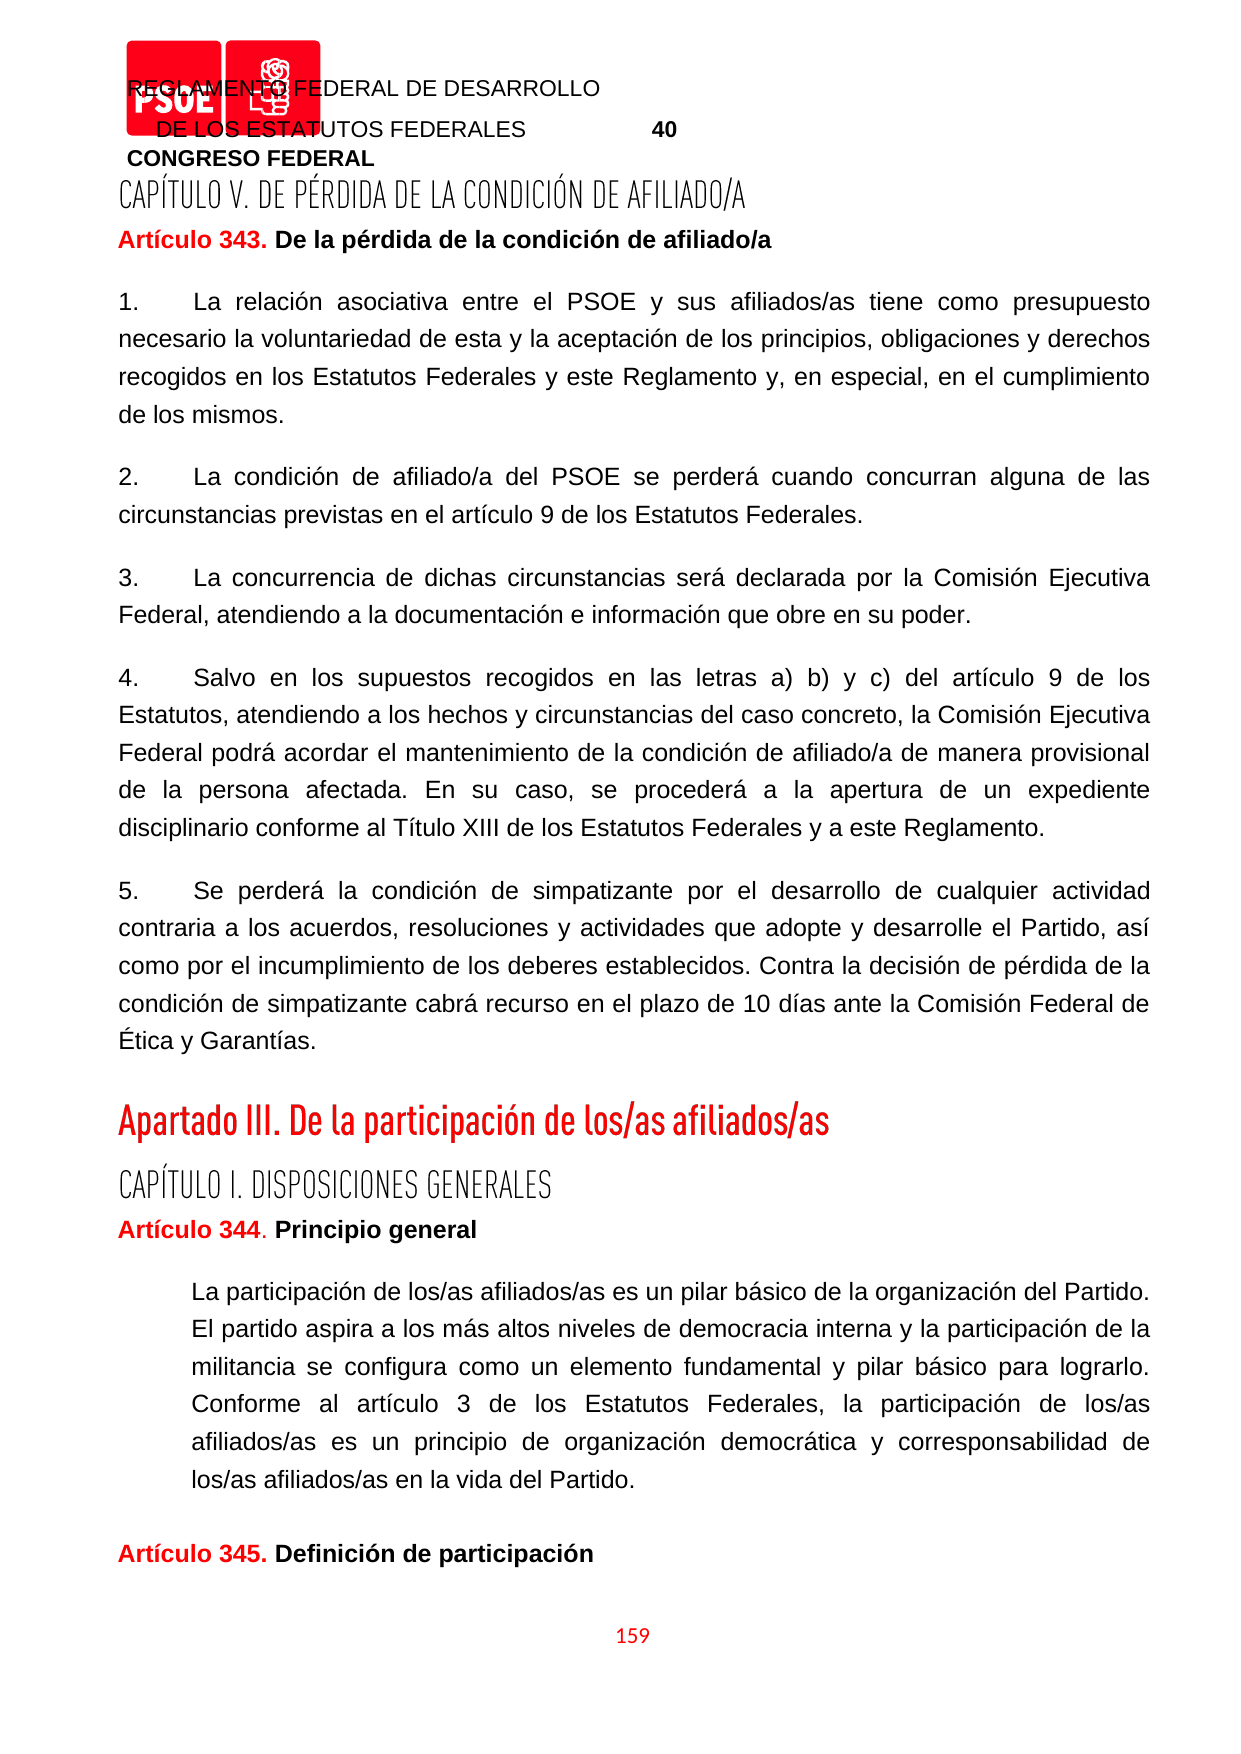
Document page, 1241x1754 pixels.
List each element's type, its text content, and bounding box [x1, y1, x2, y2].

list La concurrencia de dichas circunstancias será declarada por la Comisión Ejecutiva Federal, atendiendo a la documentación e información que obre en su poder. [118, 562, 1152, 629]
list La relación asociativa entre el PSOE y sus afiliados/as tiene como presupuesto necesario la voluntariedad de esta y la aceptación de los principios, obligaciones y derechos recogidos en los Estatutos Federales y este Reglamento y, en especial, en el cumplimiento de los mismos. [118, 287, 1152, 428]
text Artículo 344. Principio general [117, 1215, 1152, 1243]
list La condición de afiliado/a del PSOE se perderá cuando concurran alguna de las circunstancias previstas en el artículo 9 de los Estatutos Federales. [118, 462, 1152, 529]
list Se perderá la condición de simpatizante por el desarrollo de cualquier actividad contraria a los acuerdos, resoluciones y actividades que adopte y desarrolle el Partido, así como por el incumplimiento de los deberes establecidos. Contra la decisión de pérdida de la condición de simpatizante cabrá recurso en el plazo de 10 días ante la Comisión Federal de Ética y Garantías. [118, 876, 1152, 1055]
text Artículo 345. Definición de participación [117, 1539, 1152, 1568]
list Salvo en los supuestos recogidos en las letras a) b) y c) del artículo 9 de los Estatutos, atendiendo a los hechos y circunstancias del caso concreto, la Comisión Ejecutiva Federal podrá acordar el mantenimiento de la condición de afiliado/a de manera provisional de la persona afectada. En su caso, se procederá a la apertura de un expediente disciplinario conforme al Título XIII de los Estatutos Federales y a este Reglamento. [118, 663, 1152, 842]
text La participación de los/as afiliados/as es un pilar básico de la organización del Partido. El partido aspira a los más altos niveles de democracia interna y la participación de la militancia se configura como un elemento fundamental y pilar básico para lograrlo. Conforme al artículo 3 de los Estatutos Federales, la participación de los/as afiliados/as es un principio de organización democrática y corresponsabilidad de los/as afiliados/as en la vida del Partido. [191, 1277, 1152, 1493]
text Artículo 343. De la pérdida de la condición de afiliado/a [117, 225, 1152, 254]
